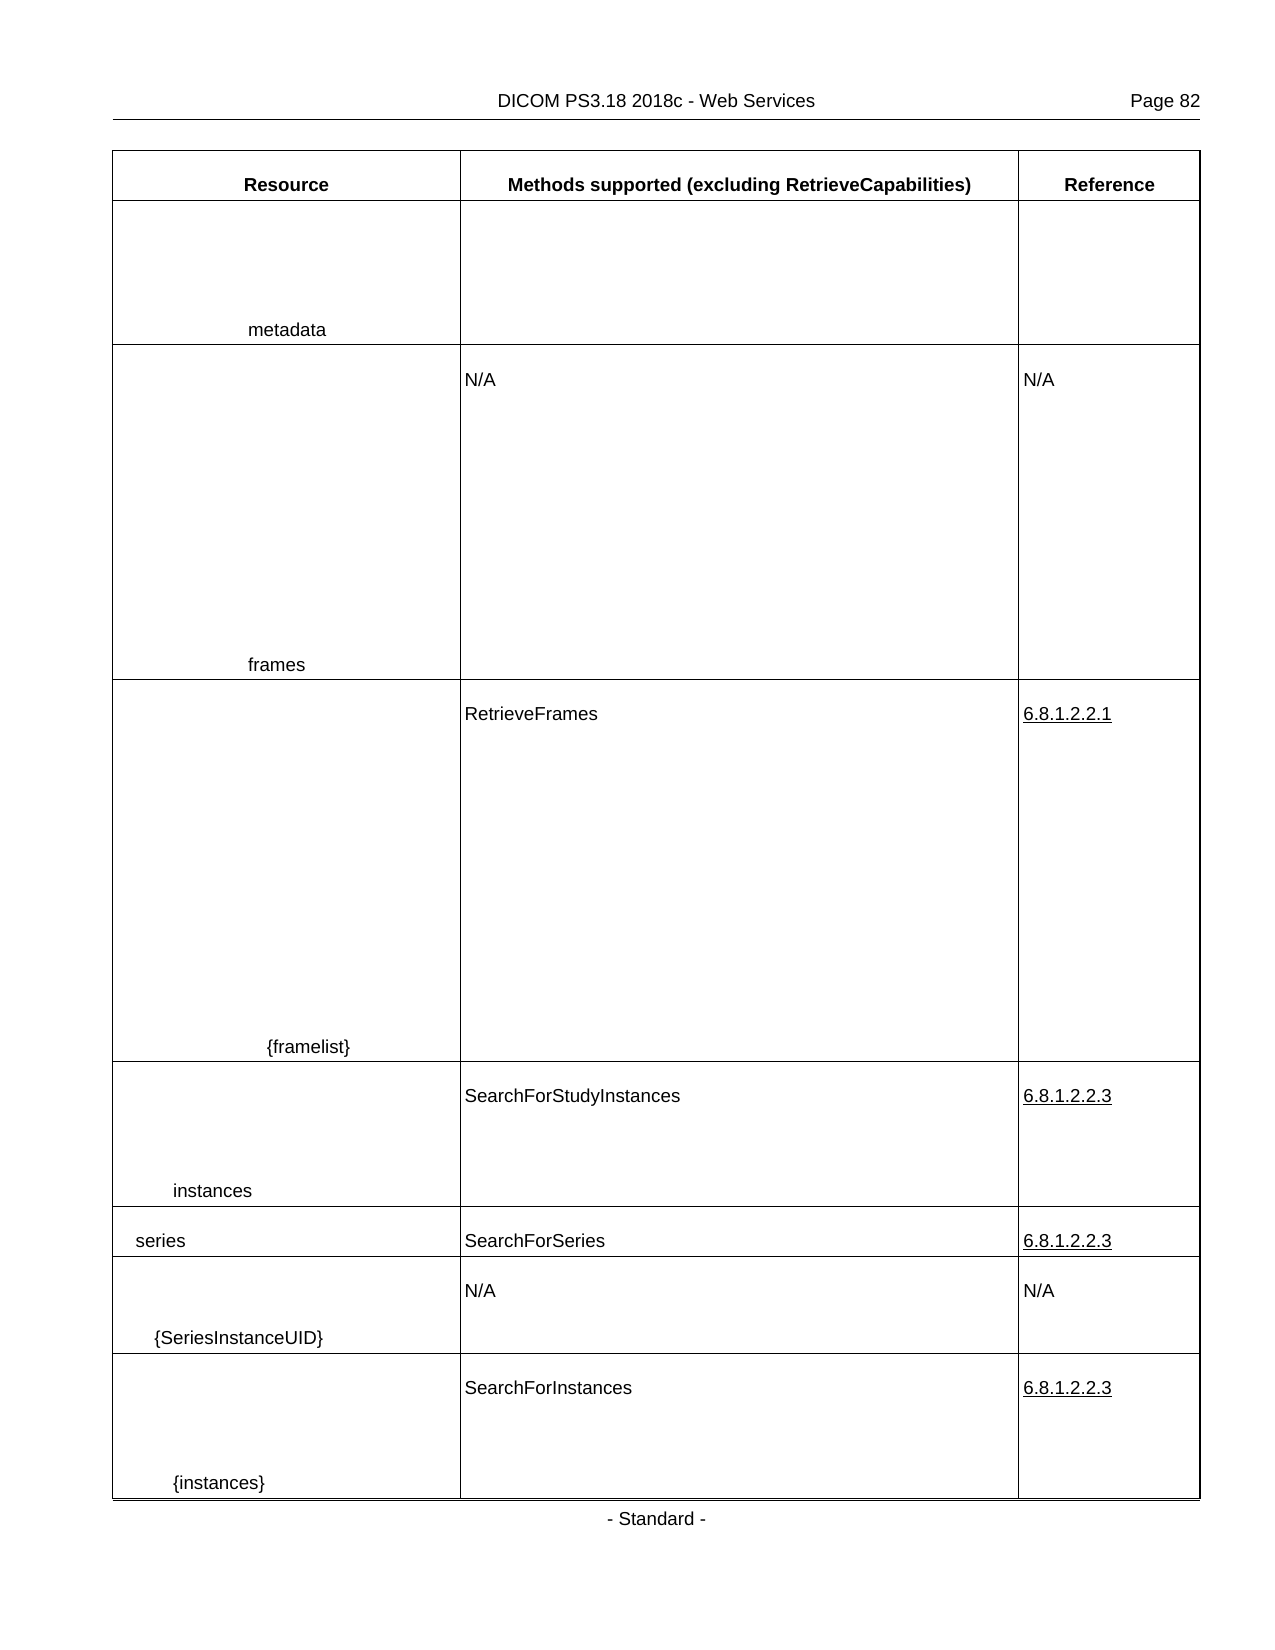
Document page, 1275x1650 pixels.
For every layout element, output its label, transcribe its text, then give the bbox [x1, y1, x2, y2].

table_cell {framelist} [113, 680, 460, 1061]
table_cell metadata [113, 201, 460, 344]
table_cell SearchForStudyInstances [461, 1062, 1018, 1206]
table_cell [1019, 201, 1199, 344]
table_cell instances [113, 1062, 460, 1206]
table_cell {SeriesInstanceUID} [113, 1257, 460, 1353]
table_cell N/A [461, 345, 1018, 679]
table_cell 6.8.1.2.2.3 [1019, 1062, 1199, 1206]
table_cell 6.8.1.2.2.3 [1019, 1354, 1199, 1497]
table_cell SearchForInstances [461, 1354, 1018, 1497]
table_cell N/A [1019, 1257, 1199, 1353]
table_cell 6.8.1.2.2.3 [1019, 1207, 1199, 1256]
table_cell SearchForSeries [461, 1207, 1018, 1256]
table_cell frames [113, 345, 460, 679]
table_cell N/A [461, 1257, 1018, 1353]
table_header Methods supported (excluding RetrieveCapabilities) [461, 151, 1018, 200]
table_header Resource [113, 151, 460, 200]
table_header Reference [1019, 151, 1199, 200]
table_cell N/A [1019, 345, 1199, 679]
table_cell series [113, 1207, 460, 1256]
table_cell 6.8.1.2.2.1 [1019, 680, 1199, 1061]
table_cell {instances} [113, 1354, 460, 1497]
table_cell [461, 201, 1018, 344]
table_cell RetrieveFrames [461, 680, 1018, 1061]
